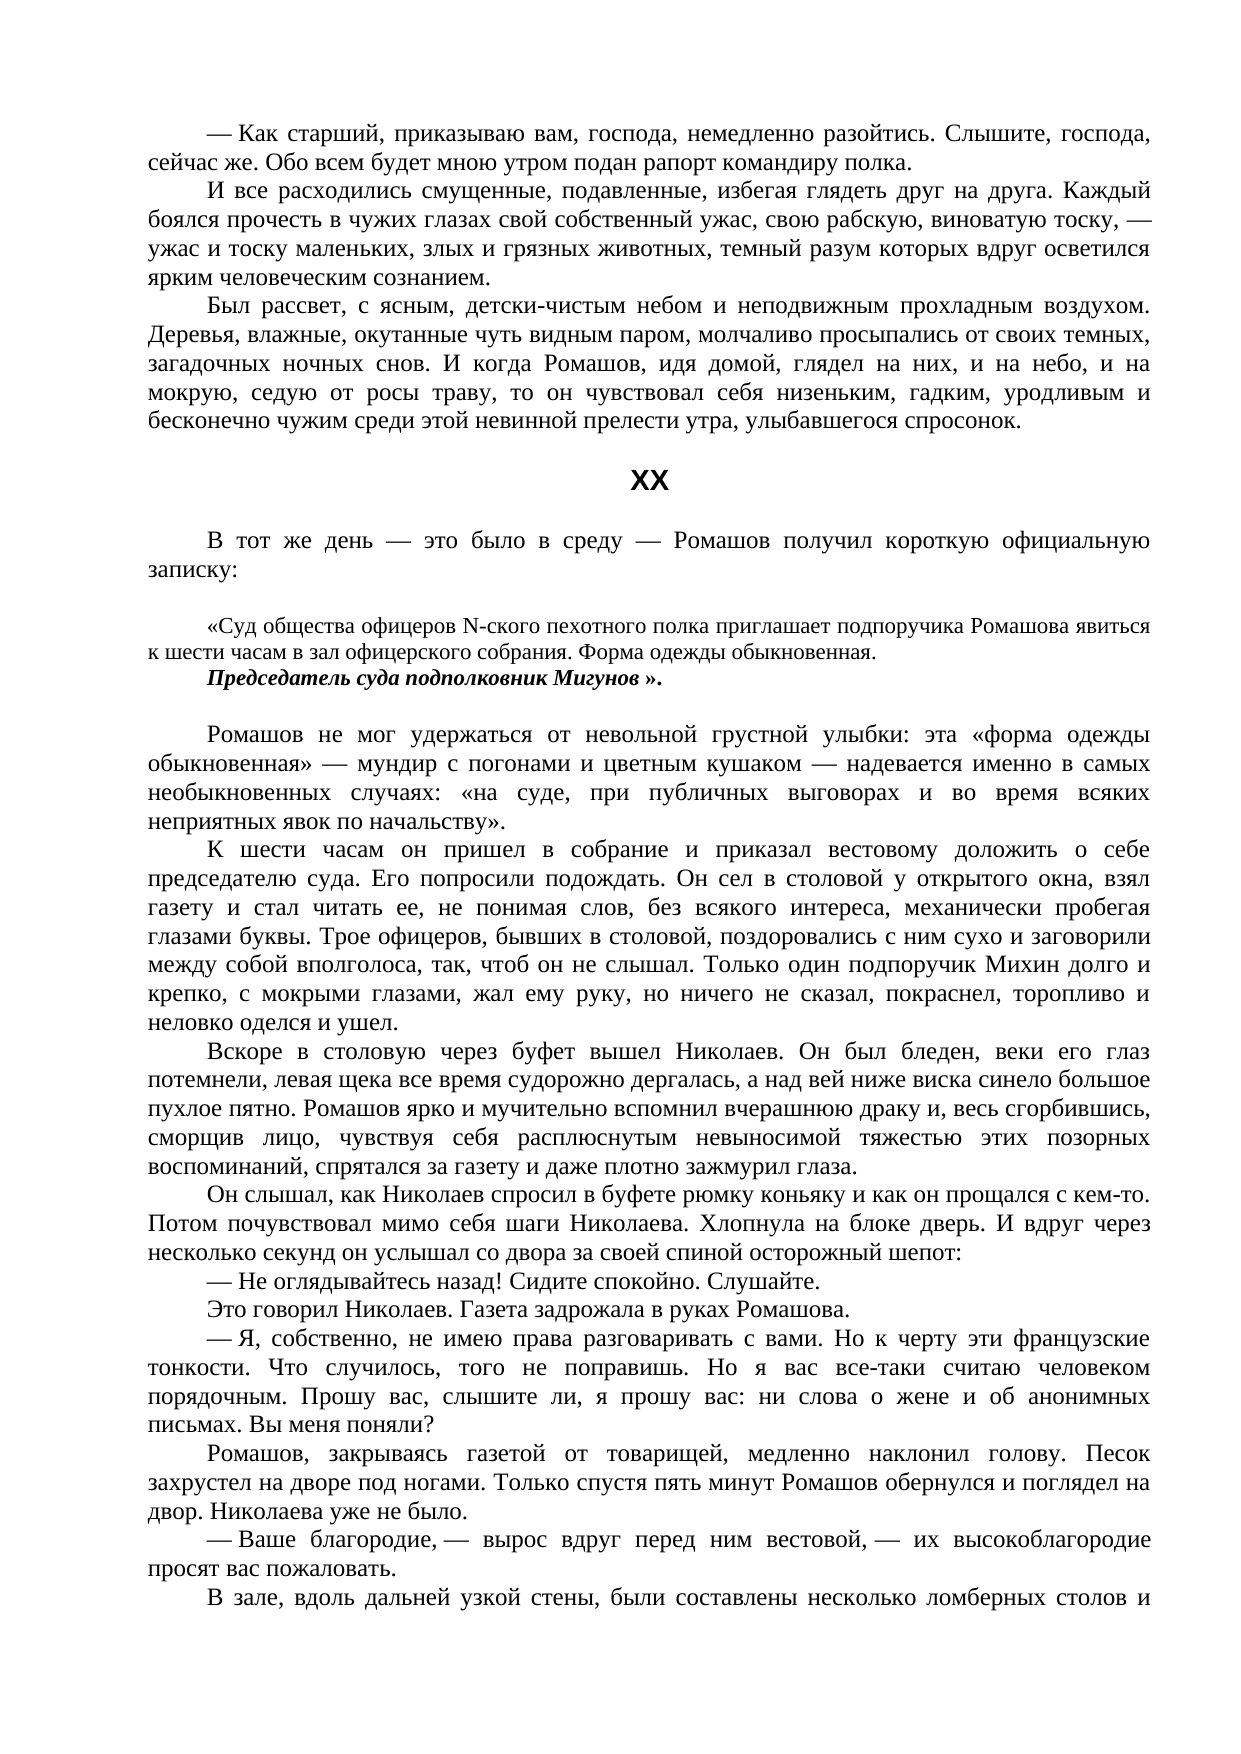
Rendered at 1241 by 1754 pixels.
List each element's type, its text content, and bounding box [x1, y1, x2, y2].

text Он слышал, как Николаев спросил в буфете рюмку коньяку и как он прощался с кем-то. Потом почувствовал мимо себя шаги Николаева. Хлопнула на блоке дверь. И вдруг через несколько секунд он услышал со двора за своей спиной осторожный шепот: [148, 1179, 1152, 1266]
text Это говорил Николаев. Газета задрожала в руках Ромашова. [148, 1294, 1152, 1323]
text — Я, собственно, не имею права разговаривать с вами. Но к черту эти французские тонкости. Что случилось, того не поправишь. Но я вас все-таки считаю человеком порядочным. Прошу вас, слышите ли, я прошу вас: ни слова о жене и об анонимных письмах. Вы меня поняли? [148, 1323, 1152, 1438]
subtitle XX [148, 463, 1152, 497]
text — Не оглядывайтесь назад! Сидите спокойно. Слушайте. [148, 1266, 1152, 1294]
text В тот же день — это было в среду — Ромашов получил короткую официальную записку: [148, 525, 1152, 583]
text — Как старший, приказываю вам, господа, немедленно разойтись. Слышите, господа, сейчас же. Обо всем будет мною утром подан рапорт командиру полка. [148, 118, 1152, 176]
text Был рассвет, с ясным, детски-чистым небом и неподвижным прохладным воздухом. Деревья, влажные, окутанные чуть видным паром, молчаливо просыпались от своих темных, загадочных ночных снов. И когда Ромашов, идя домой, глядел на них, и на небо, и на мокрую, седую от росы траву, то он чувствовал себя низеньким, гадким, уродливым и бесконечно чужим среди этой невинной прелести утра, улыбавшегося спросонок. [148, 291, 1152, 434]
text «Суд общества офицеров N-ского пехотного полка приглашает подпоручика Ромашова явиться к шести часам в зал офицерского собрания. Форма одежды обыкновенная. [148, 612, 1152, 664]
text Вскоре в столовую через буфет вышел Николаев. Он был бледен, веки его глаз потемнели, левая щека все время судорожно дергалась, а над вей ниже виска синело большое пухлое пятно. Ромашов ярко и мучительно вспомнил вчерашнюю драку и, весь сгорбившись, сморщив лицо, чувствуя себя расплюснутым невыносимой тяжестью этих позорных воспоминаний, спрятался за газету и даже плотно зажмурил глаза. [148, 1036, 1152, 1179]
text Ромашов, закрываясь газетой от товарищей, медленно наклонил голову. Песок захрустел на дворе под ногами. Только спустя пять минут Ромашов обернулся и поглядел на двор. Николаева уже не было. [148, 1438, 1152, 1524]
text Ромашов не мог удержаться от невольной грустной улыбки: эта «форма одежды обыкновенная» — мундир с погонами и цветным кушаком — надевается именно в самых необыкновенных случаях: «на суде, при публичных выговорах и во время всяких неприятных явок по начальству». [148, 719, 1152, 834]
text В зале, вдоль дальней узкой стены, были составлены несколько ломберных столов и [148, 1582, 1152, 1611]
text К шести часам он пришел в собрание и приказал вестовому доложить о себе председателю суда. Его попросили подождать. Он сел в столовой у открытого окна, взял газету и стал читать ее, не понимая слов, без всякого интереса, механически пробегая глазами буквы. Трое офицеров, бывших в столовой, поздоровались с ним сухо и заговорили между собой вполголоса, так, чтоб он не слышал. Только один подпоручик Михин долго и крепко, с мокрыми глазами, жал ему руку, но ничего не сказал, покраснел, торопливо и неловко оделся и ушел. [148, 834, 1152, 1036]
text И все расходились смущенные, подавленные, избегая глядеть друг на друга. Каждый боялся прочесть в чужих глазах свой собственный ужас, свою рабскую, виноватую тоску, — ужас и тоску маленьких, злых и грязных животных, темный разум которых вдруг осветился ярким человеческим сознанием. [148, 176, 1152, 291]
text Председатель суда подполковник Мигунов ». [148, 664, 1152, 691]
text — Ваше благородие, — вырос вдруг перед ним вестовой, — их высокоблагородие просят вас пожаловать. [148, 1524, 1152, 1582]
